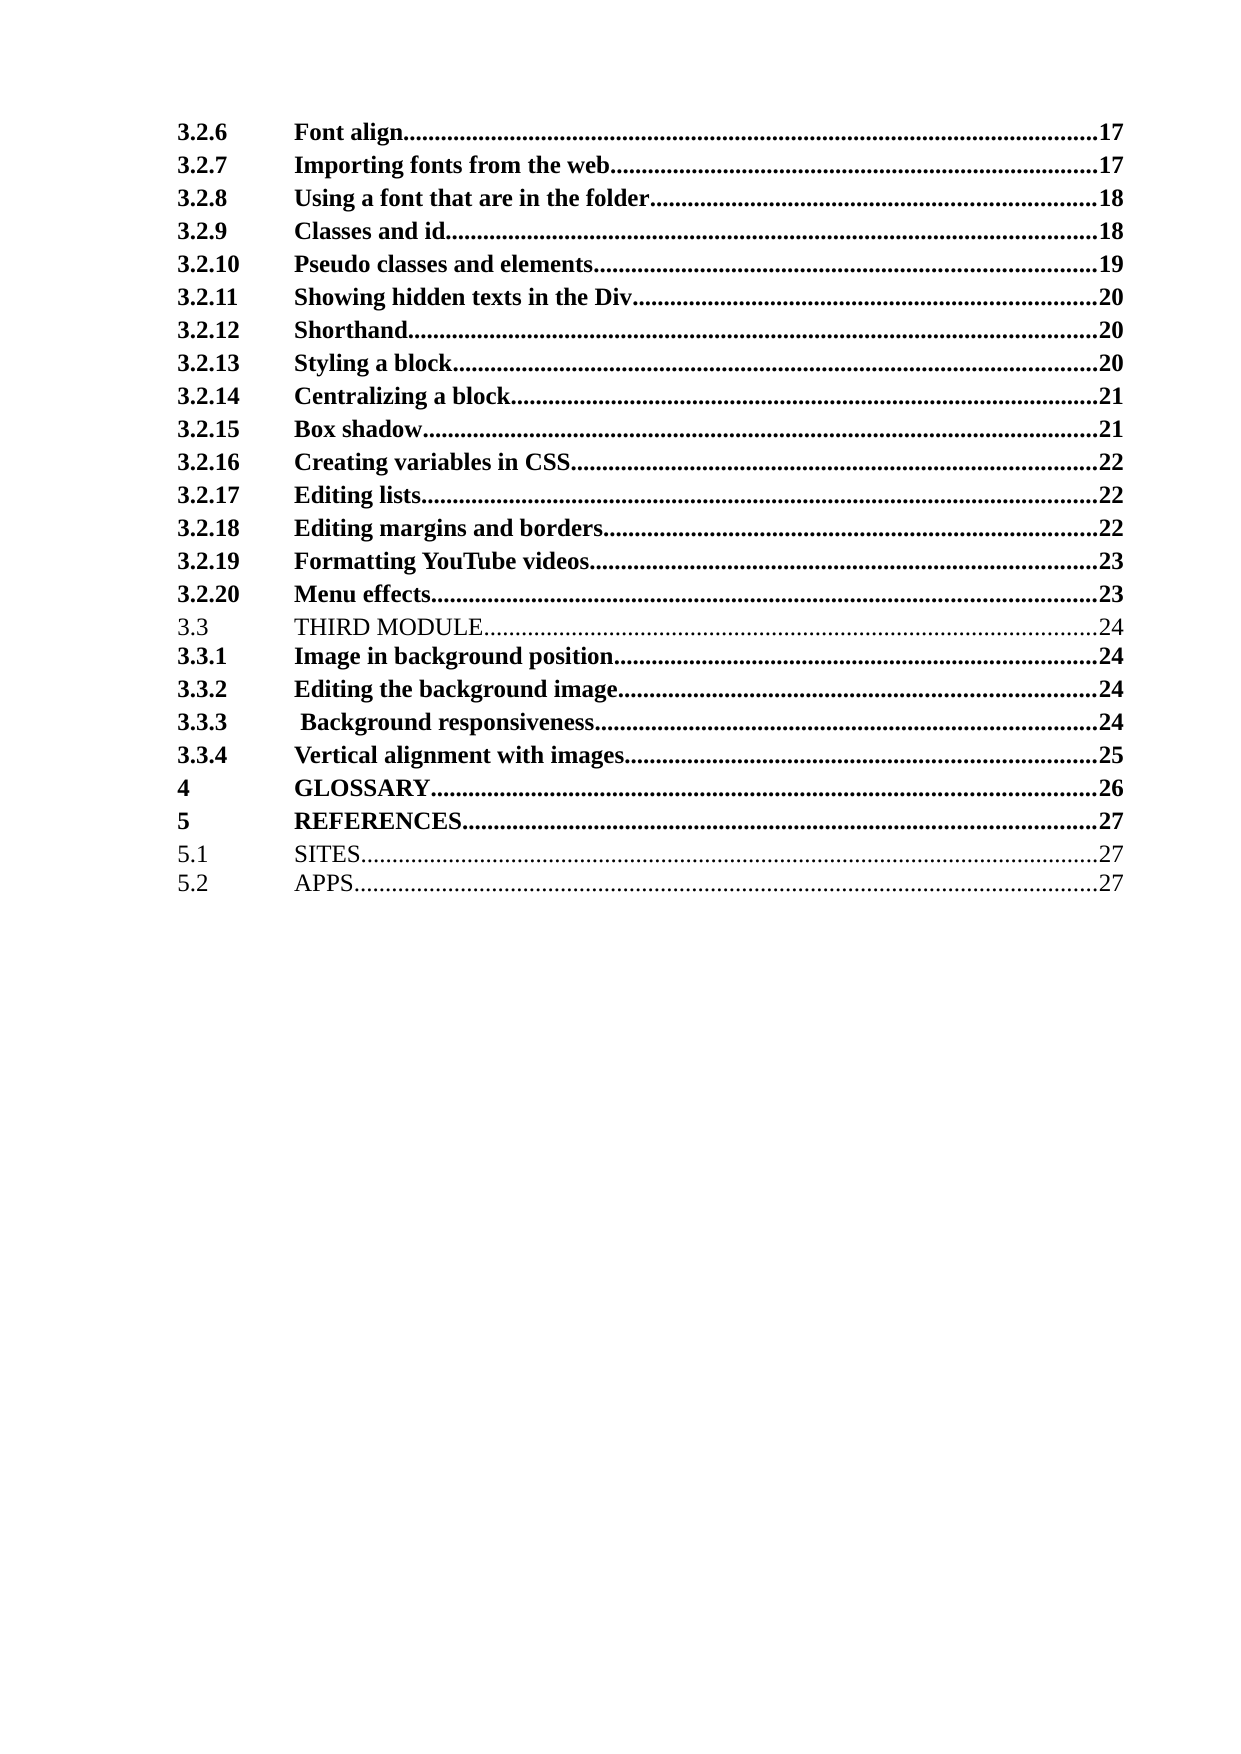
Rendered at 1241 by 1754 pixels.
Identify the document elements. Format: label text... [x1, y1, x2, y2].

text 3.3.3 Background responsiveness 24 [177, 707, 1123, 736]
text 3.2.19 Formatting YouTube videos 23 [177, 546, 1123, 575]
text 3.2.20 Menu effects 23 [177, 579, 1123, 608]
text 3.2.18 Editing margins and borders 22 [177, 513, 1123, 542]
text 3.2.10 Pseudo classes and elements 19 [177, 249, 1123, 278]
text 3.2.12 Shorthand 20 [177, 315, 1123, 344]
text 3.2.14 Centralizing a block 21 [177, 381, 1123, 410]
text 3.2.15 Box shadow 21 [177, 414, 1123, 443]
text 3.2.7 Importing fonts from the web 17 [177, 150, 1123, 179]
text 3.2.6 Font align 17 [177, 117, 1123, 146]
text 3.2.13 Styling a block 20 [177, 348, 1123, 377]
text 3.3 Third module 24 [177, 612, 1123, 641]
text 3.2.16 Creating variables in CSS 22 [177, 447, 1123, 476]
text 5.1 Sites 27 [177, 839, 1123, 868]
text 5.2 Apps 27 [177, 868, 1123, 897]
text 3.2.17 Editing lists 22 [177, 480, 1123, 509]
text 3.3.4 Vertical alignment with images 25 [177, 740, 1123, 769]
text 3.2.9 Classes and id 18 [177, 216, 1123, 245]
text 3.2.8 Using a font that are in the folder 18 [177, 183, 1123, 212]
text 5 References 27 [177, 806, 1123, 835]
text 3.2.11 Showing hidden texts in the Div 20 [177, 282, 1123, 311]
text 3.3.2 Editing the background image 24 [177, 674, 1123, 703]
text 3.3.1 Image in background position 24 [177, 641, 1123, 670]
text 4 Glossary 26 [177, 773, 1123, 802]
